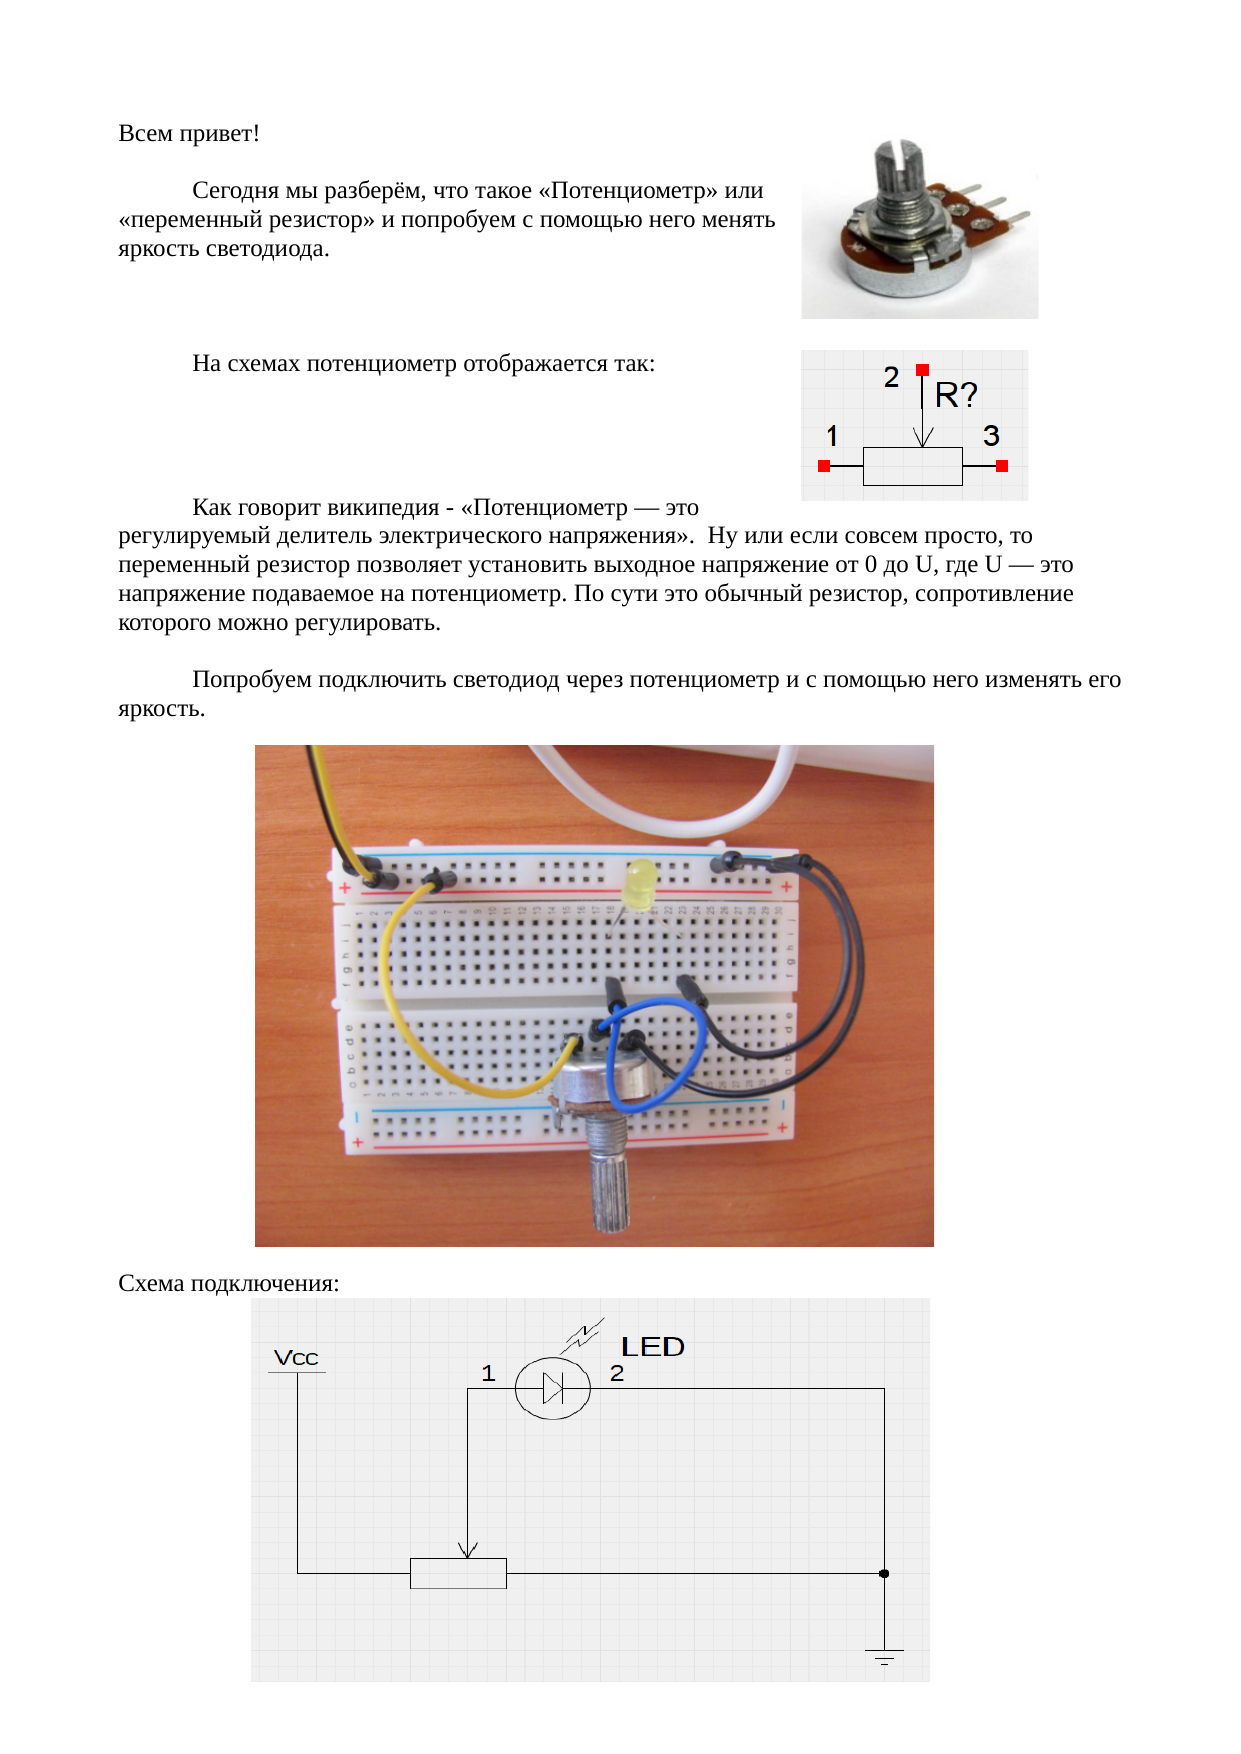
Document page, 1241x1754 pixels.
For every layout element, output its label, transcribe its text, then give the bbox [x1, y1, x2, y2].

text На схемах потенциометр отображается так: [118, 348, 1122, 377]
picture [801, 350, 1029, 501]
picture [255, 745, 935, 1247]
picture [801, 125, 1039, 319]
text Как говорит википедия - «Потенциометр — это регулируемый делитель электрического напряжения». Ну или если совсем просто, то переменный резистор позволяет установить выходное напряжение от 0 до U, где U — это напряжение подаваемое на потенциометр. По сути это обычный резистор, сопротивление которого можно регулировать. [118, 492, 1122, 636]
picture [251, 1298, 931, 1682]
text Сегодня мы разберём, что такое «Потенциометр» или «переменный резистор» и попробуем с помощью него менять яркость светодиода. [118, 176, 801, 262]
text Схема подключения: [118, 1268, 1122, 1297]
text Попробуем подключить светодиод через потенциометр и с помощью него изменять его яркость. [118, 664, 1122, 722]
text [1039, 176, 1122, 262]
text Всем привет! [118, 118, 1122, 147]
